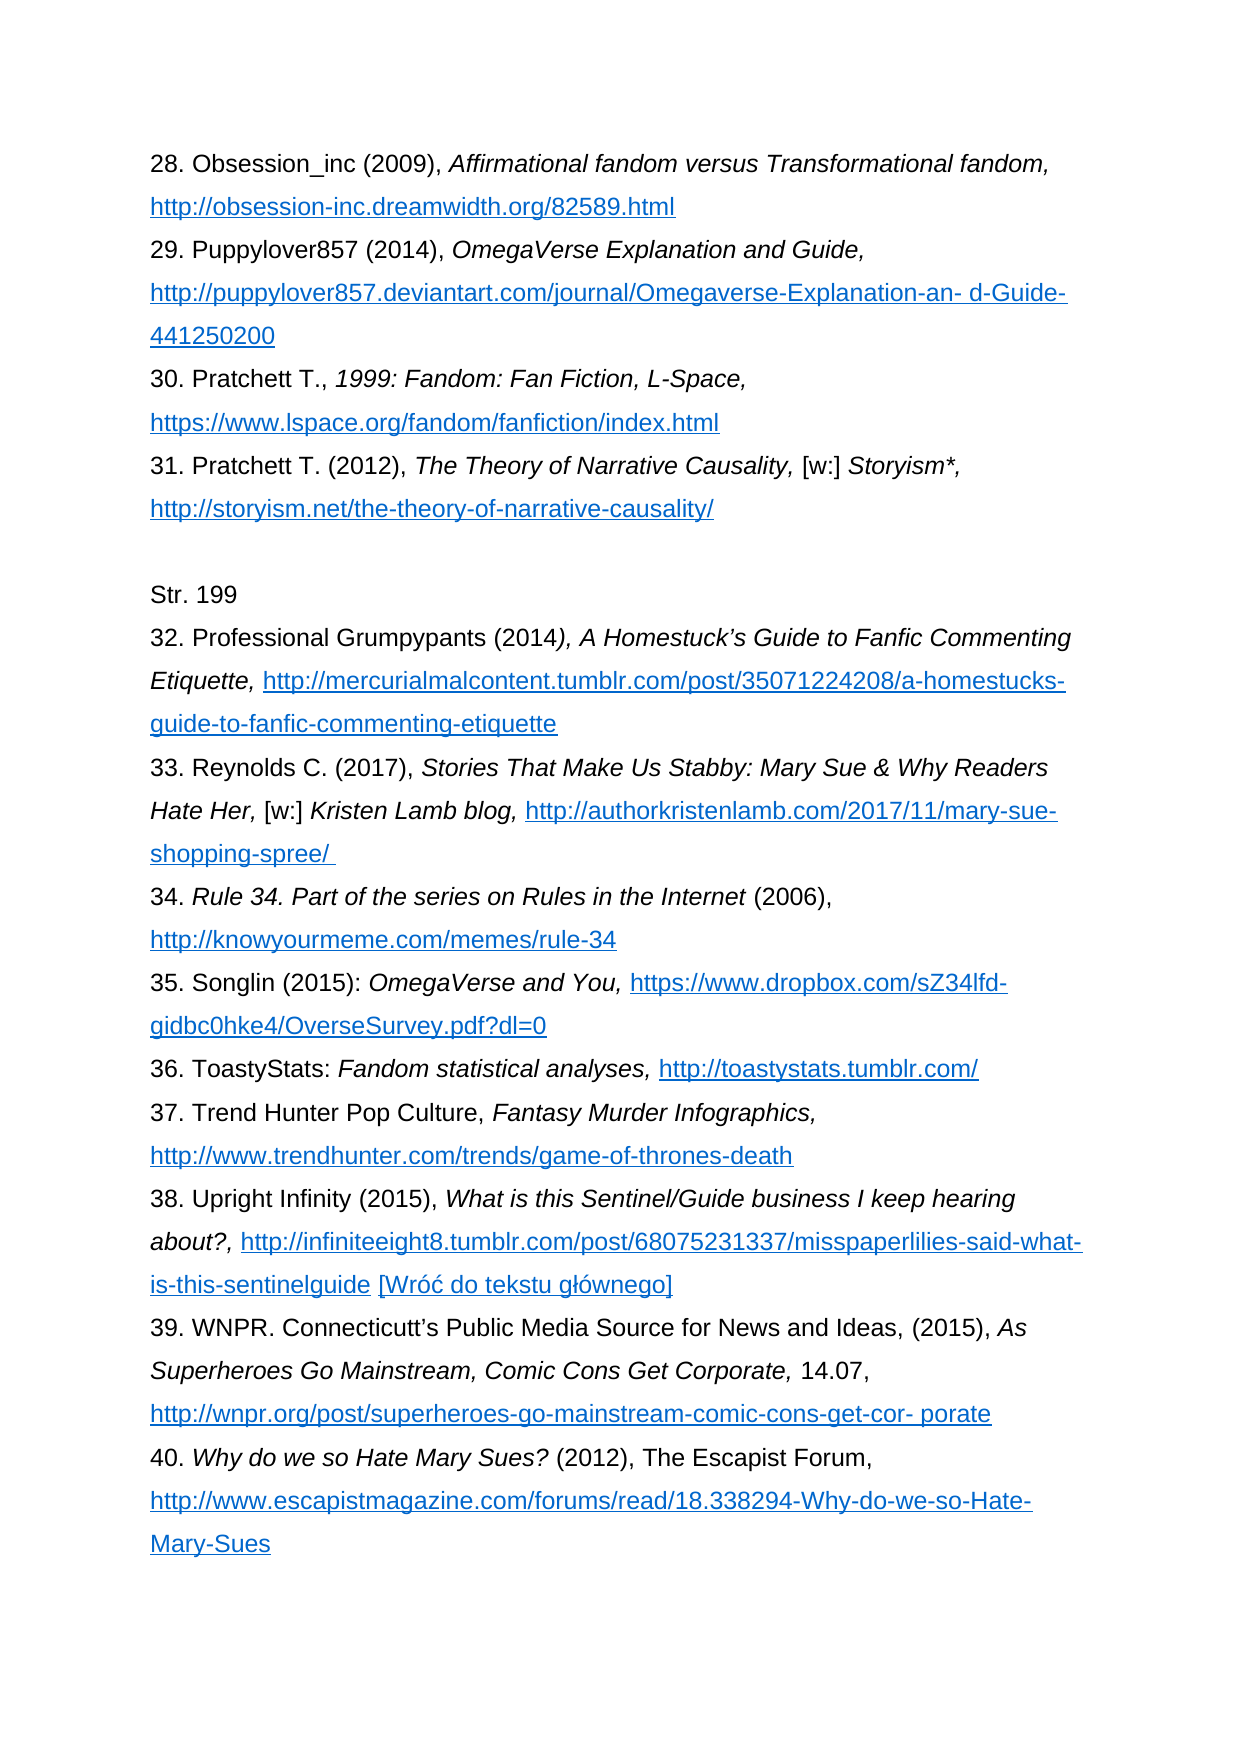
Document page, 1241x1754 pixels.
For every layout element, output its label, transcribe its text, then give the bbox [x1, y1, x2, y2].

text 40. Why do we so Hate Mary Sues? (2012), The Escapist Forum, http://www.escapistmagazine.com/forums/read/18.338294-Why-do-we-so-Hate-Mary-Sues [150, 1443, 1090, 1558]
text Str. 199 [150, 580, 1090, 609]
text 33. Reynolds C. (2017), Stories That Make Us Stabby: Mary Sue & Why Readers Hate Her, [w:] Kristen Lamb blog, http://authorkristenlamb.com/2017/11/mary-sue-shopping-spree/ [150, 753, 1090, 868]
text 32. Professional Grumpypants (2014), A Homestuck’s Guide to Fanfic Commenting Etiquette, http://mercurialmalcontent.tumblr.com/post/35071224208/a-homestucks-guide-to-fanfic-commenting-etiquette [150, 623, 1090, 738]
text 30. Pratchett T., 1999: Fandom: Fan Fiction, L-Space, https://www.lspace.org/fandom/fanfiction/index.html 31. Pratchett T. (2012), The Theory of Narrative Causality, [w:] Storyism*, http://storyism.net/the-theory-of-narrative-causality/ [150, 364, 1090, 523]
text 38. Upright Infinity (2015), What is this Sentinel/Guide business I keep hearing about?, http://infiniteeight8.tumblr.com/post/68075231337/misspaperlilies-said-what-is-this-sentinelguide [Wróć do tekstu głównego] [150, 1184, 1090, 1299]
text 36. ToastyStats: Fandom statistical analyses, http://toastystats.tumblr.com/ [150, 1054, 1090, 1083]
text 37. Trend Hunter Pop Culture, Fantasy Murder Infographics, http://www.trendhunter.com/trends/game-of-thrones-death [150, 1098, 1090, 1169]
text 29. Puppylover857 (2014), OmegaVerse Explanation and Guide, http://puppylover857.deviantart.com/journal/Omegaverse-Explanation-an- d-Guide-441250200 [150, 235, 1090, 350]
text 28. Obsession_inc (2009), Affirmational fandom versus Transformational fandom, http://obsession-inc.dreamwidth.org/82589.html [150, 149, 1090, 221]
text 34. Rule 34. Part of the series on Rules in the Internet (2006), http://knowyourmeme.com/memes/rule-34 [150, 882, 1090, 954]
text 39. WNPR. Connecticutt’s Public Media Source for News and Ideas, (2015), As Superheroes Go Mainstream, Comic Cons Get Corporate, 14.07, http://wnpr.org/post/superheroes-go-mainstream-comic-cons-get-cor- porate [150, 1313, 1090, 1428]
text 35. Songlin (2015): OmegaVerse and You, https://www.dropbox.com/sZ34lfd-gidbc0hke4/OverseSurvey.pdf?dl=0 [150, 968, 1090, 1040]
